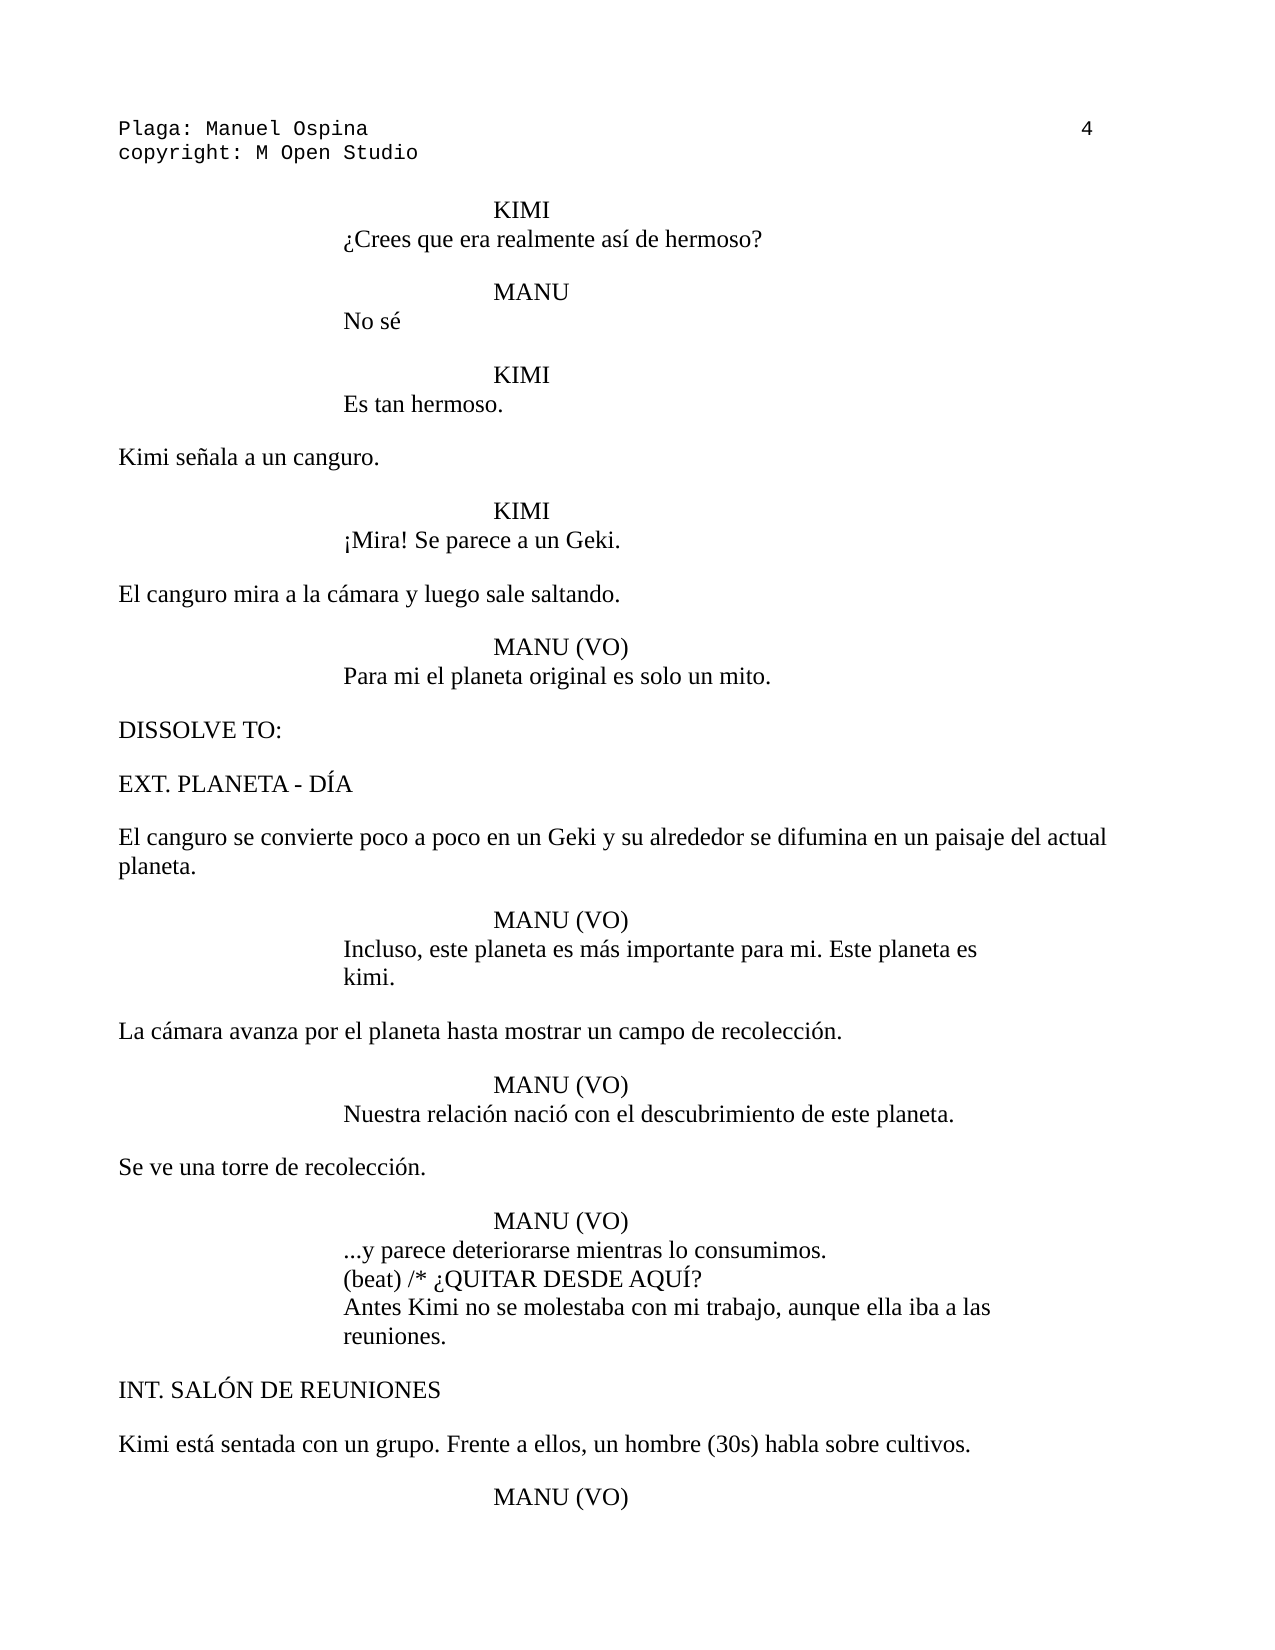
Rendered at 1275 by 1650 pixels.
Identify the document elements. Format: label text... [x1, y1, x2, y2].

text Manu (vo) [493, 632, 1007, 661]
text Es tan hermoso. [343, 389, 1007, 417]
text Dissolve to: [118, 715, 1157, 744]
text La cámara avanza por el planeta hasta mostrar un campo de recolección. [118, 1016, 1157, 1045]
text Manu [493, 277, 1007, 306]
text El canguro se convierte poco a poco en un Geki y su alrededor se difumina en un paisaje del actual planeta. [118, 822, 1157, 880]
text Se ve una torre de recolección. [118, 1152, 1157, 1181]
text Kimi [493, 360, 1007, 389]
text Nuestra relación nació con el descubrimiento de este planeta. [343, 1099, 1007, 1127]
text Kimi está sentada con un grupo. Frente a ellos, un hombre (30s) habla sobre cultivos. [118, 1429, 1157, 1457]
text El canguro mira a la cámara y luego sale saltando. [118, 579, 1157, 607]
text ¿Crees que era realmente así de hermoso? [343, 224, 1007, 252]
text Manu (vo) [493, 1206, 1007, 1235]
text (beat) /* ¿QUITAR DESDE AQUÍ? [343, 1264, 1007, 1292]
text No sé [343, 306, 1007, 335]
text Incluso, este planeta es más importante para mi. Este planeta es kimi. [343, 934, 1007, 991]
text Manu (vo) [493, 1482, 1007, 1511]
text ...y parece deteriorarse mientras lo consumimos. [343, 1235, 1007, 1264]
text Kimi señala a un canguro. [118, 442, 1157, 471]
text Int. Salón de reuniones [118, 1375, 1157, 1404]
text Manu (vo) [493, 905, 1007, 934]
text Antes Kimi no se molestaba con mi trabajo, aunque ella iba a las reuniones. [343, 1292, 1007, 1350]
text Kimi [493, 496, 1007, 525]
text Manu (vo) [493, 1070, 1007, 1099]
text Para mi el planeta original es solo un mito. [343, 661, 1007, 690]
text Kimi [493, 195, 1007, 224]
text ¡Mira! Se parece a un Geki. [343, 525, 1007, 554]
text ext. Planeta - día [118, 769, 1157, 797]
